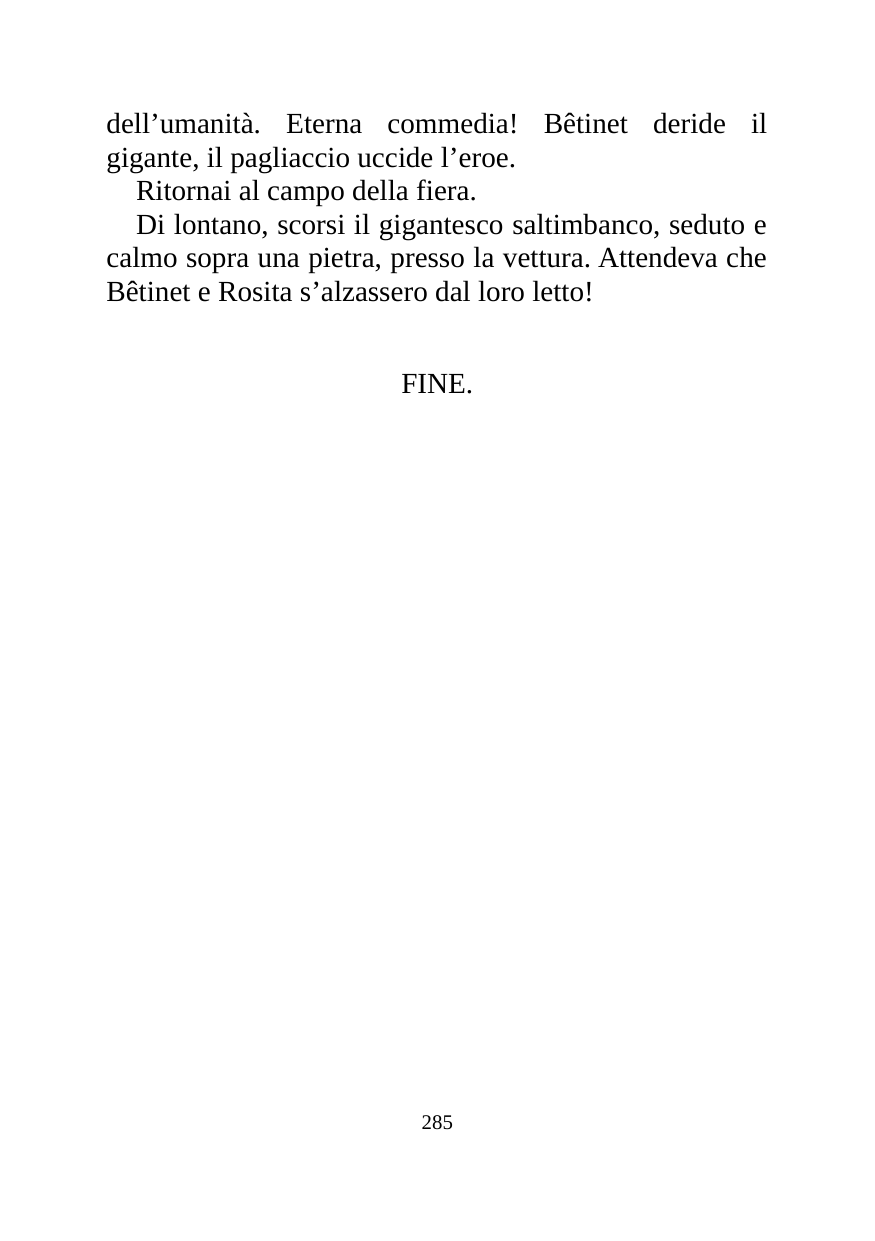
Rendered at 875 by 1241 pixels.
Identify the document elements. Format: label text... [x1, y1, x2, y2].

text dell’umanità. Eterna commedia! Bêtinet deride il gigante, il pagliaccio uccide l’eroe. [106, 106, 768, 173]
text Ritornai al campo della fiera. [106, 173, 768, 207]
text FINE. [106, 367, 768, 400]
text Di lontano, scorsi il gigantesco saltimbanco, seduto e calmo sopra una pietra, presso la vettura. Attendeva che Bêtinet e Rosita s’alzassero dal loro letto! [106, 207, 768, 307]
